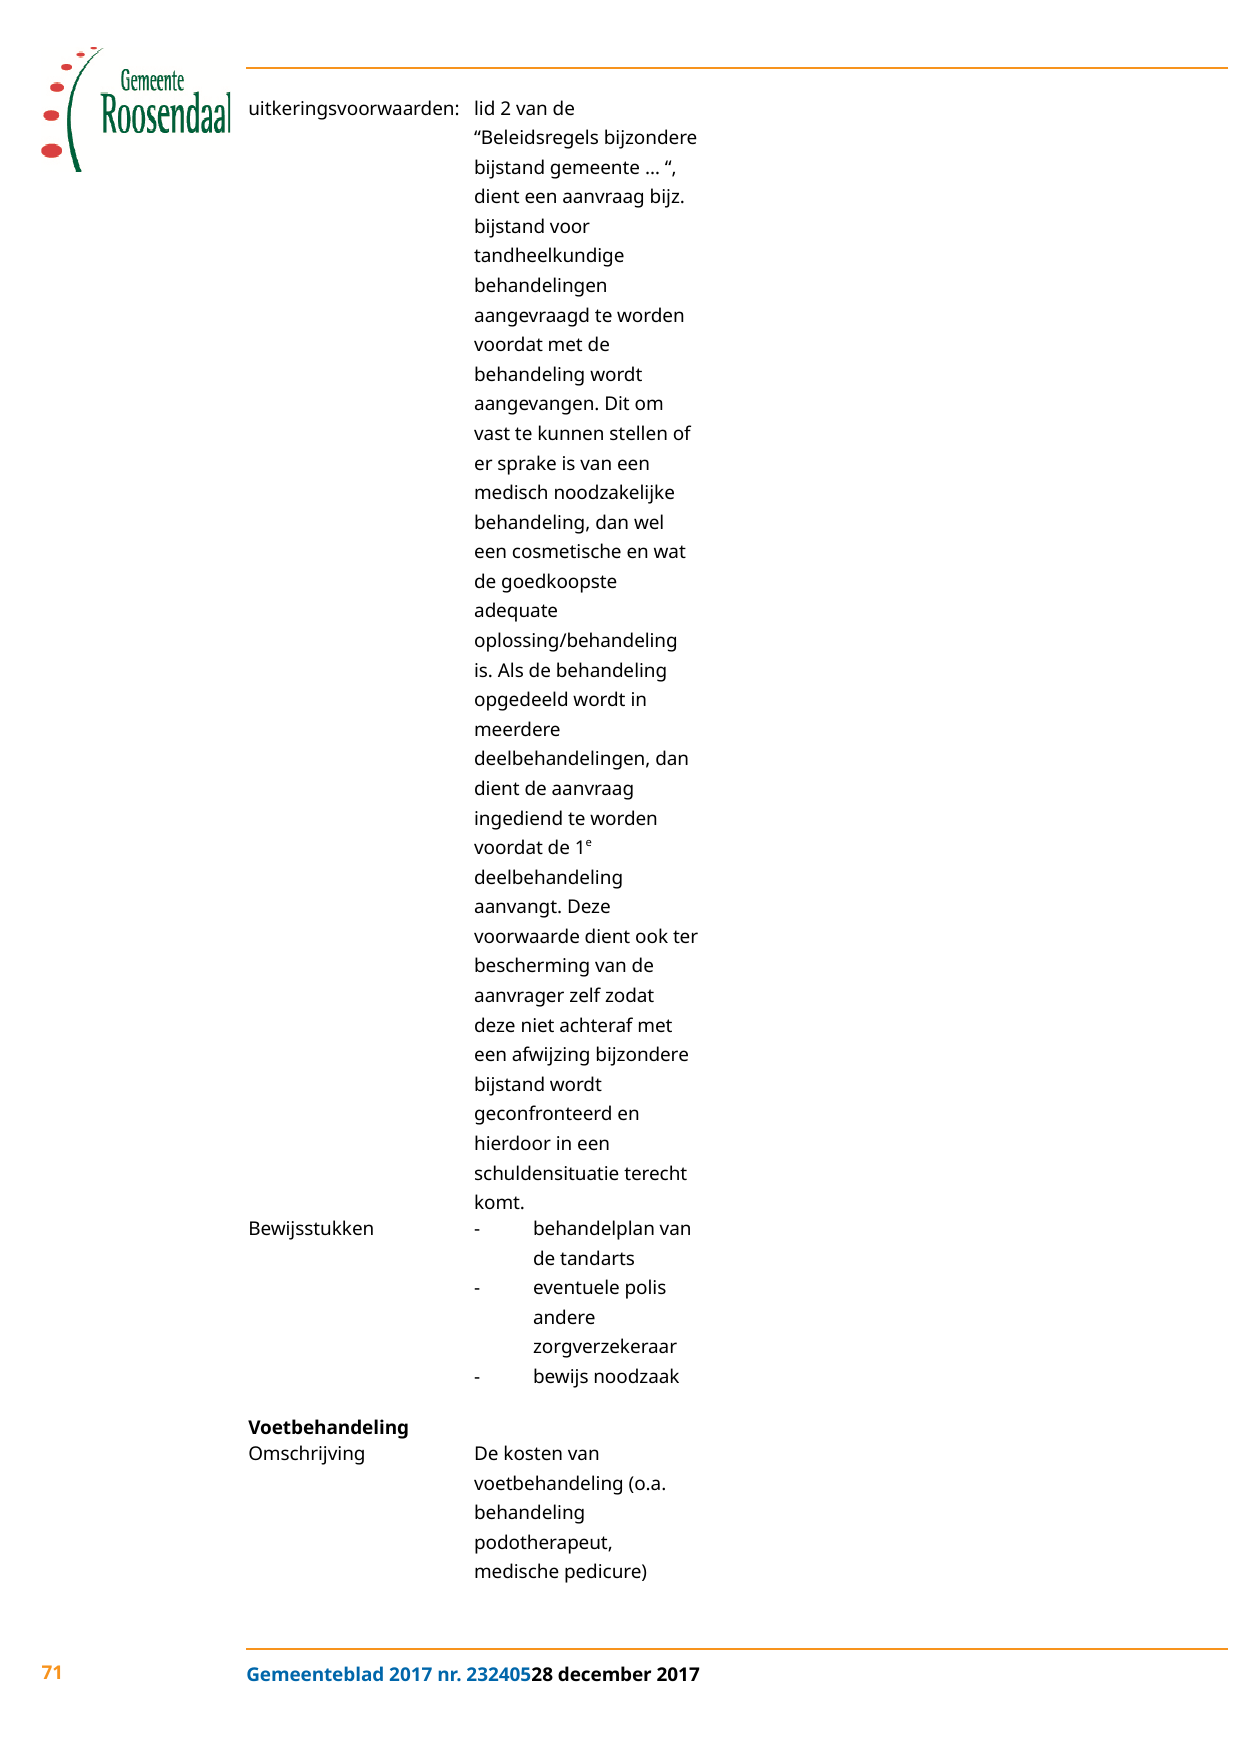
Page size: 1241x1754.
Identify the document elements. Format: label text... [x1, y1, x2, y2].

table_cell behandelplan van de tandarts eventuele polis andere zorgverzekeraar bewijs noodzaak [474, 1215, 700, 1389]
table_cell [474, 1415, 700, 1440]
table_cell De kosten van voetbehandeling (o.a. behandeling podotherapeut, medische pedicure) [474, 1440, 700, 1584]
table_cell lid 2 van de “Beleidsregels bijzondere bijstand gemeente … “, dient een aanvraag bijz. bijstand voor tandheelkundige behandelingen aangevraagd te worden voordat met de behandeling wordt aangevangen. Dit om vast te kunnen stellen of er sprake is van een medisch noodzakelijke behandeling, dan wel een cosmetische en wat de goedkoopste adequate oplossing/behandeling is. Als de behandeling opgedeeld wordt in meerdere deelbehandelingen, dan dient de aanvraag ingediend te worden voordat de 1e deelbehandeling aanvangt. Deze voorwaarde dient ook ter bescherming van de aanvrager zelf zodat deze niet achteraf met een afwijzing bijzondere bijstand wordt geconfronteerd en hierdoor in een schuldensituatie terecht komt. [474, 95, 700, 1215]
table_cell [474, 1389, 700, 1414]
table_cell [248, 1389, 474, 1414]
table_cell Voetbehandeling [248, 1415, 474, 1440]
picture [41, 47, 231, 172]
table_cell Omschrijving [248, 1440, 474, 1584]
table_cell Bewijsstukken [248, 1215, 474, 1389]
table_cell uitkeringsvoorwaarden: [248, 95, 474, 1215]
